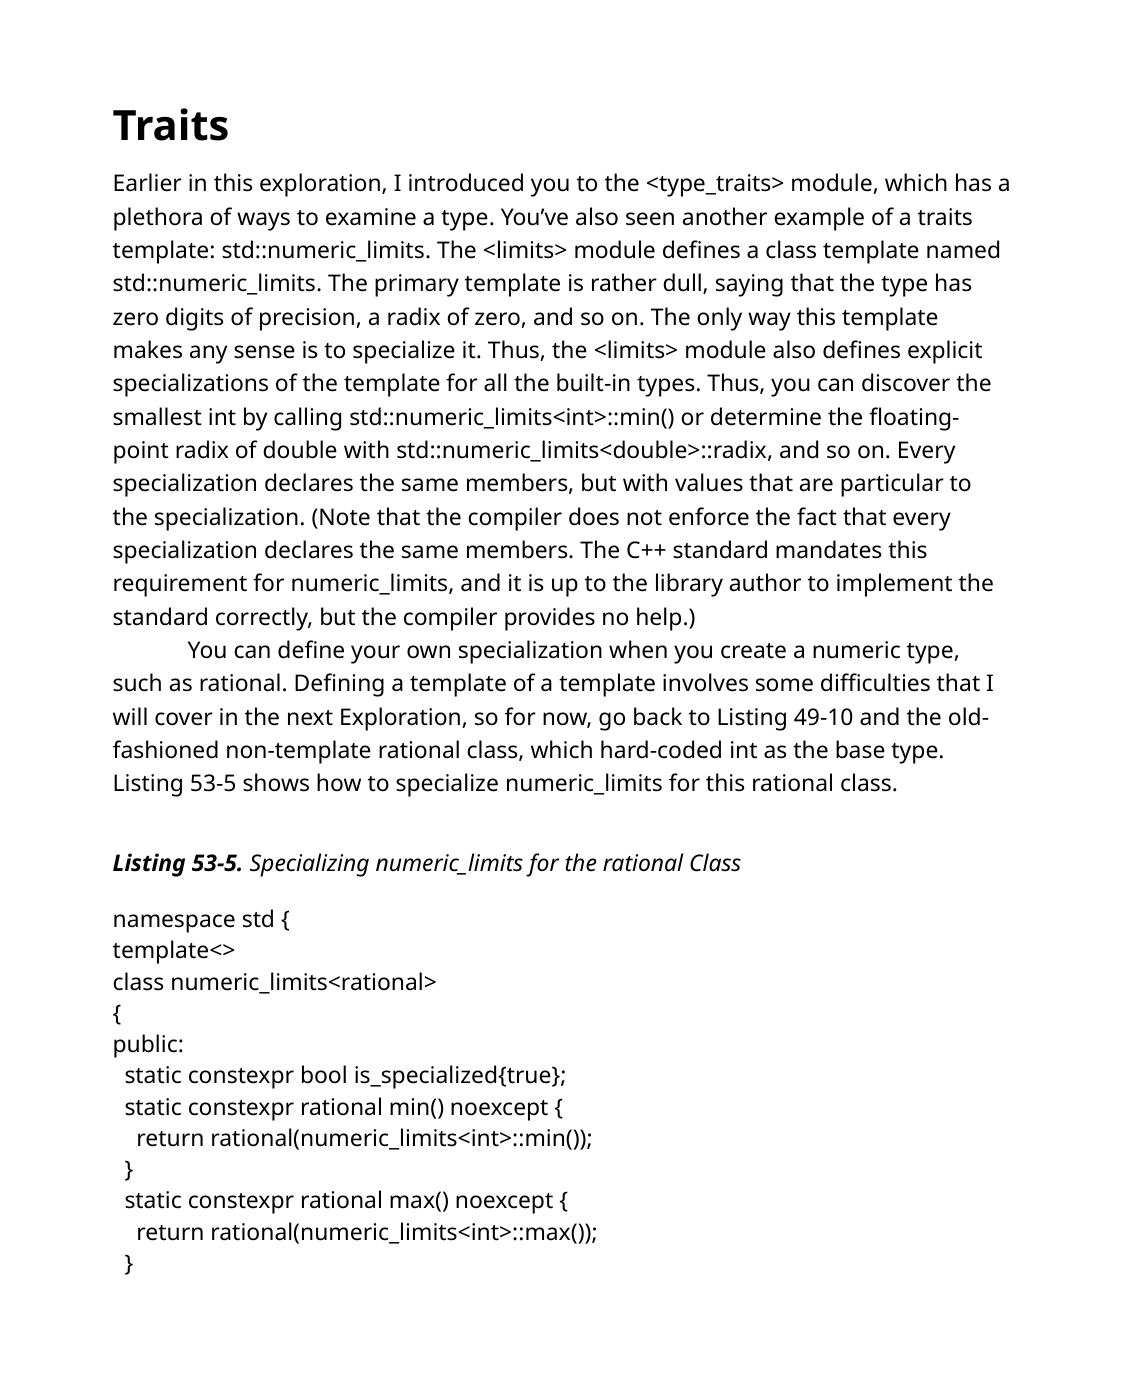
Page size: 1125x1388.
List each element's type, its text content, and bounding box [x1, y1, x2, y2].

text static constexpr bool is_specialized{true}; [112, 1059, 1012, 1091]
text static constexpr rational max() noexcept { [112, 1184, 1012, 1216]
text return rational(numeric_limits<int>::min()); [112, 1122, 1012, 1153]
text Earlier in this exploration, I introduced you to the <type_traits> module, which has a plethora of ways to examine a type. You’ve also seen another example of a traits template: std::numeric_limits. The <limits> module defines a class template named std::numeric_limits. The primary template is rather dull, saying that the type has zero digits of precision, a radix of zero, and so on. The only way this template makes any sense is to specialize it. Thus, the <limits> module also defines explicit specializations of the template for all the built-in types. Thus, you can discover the smallest int by calling std::numeric_limits<int>::min() or determine the floating-point radix of double with std::numeric_limits<double>::radix, and so on. Every specialization declares the same members, but with values that are particular to the specialization. (Note that the compiler does not enforce the fact that every specialization declares the same members. The C++ standard mandates this requirement for numeric_limits, and it is up to the library author to implement the standard correctly, but the compiler provides no help.) [112, 165, 1012, 632]
text } [112, 1153, 1012, 1184]
text Listing 53-5. Specializing numeric_limits for the rational Class [112, 846, 1012, 878]
text namespace std { [112, 903, 1012, 934]
text public: [112, 1028, 1012, 1059]
text static constexpr rational min() noexcept { [112, 1091, 1012, 1122]
text template<> [112, 934, 1012, 966]
text return rational(numeric_limits<int>::max()); [112, 1216, 1012, 1247]
text You can define your own specialization when you create a numeric type, such as rational. Defining a template of a template involves some difficulties that I will cover in the next Exploration, so for now, go back to Listing 49-10 and the old-fashioned non-template rational class, which hard-coded int as the base type. Listing 53-5 shows how to specialize numeric_limits for this rational class. [112, 632, 1012, 798]
text } [112, 1247, 1012, 1278]
text class numeric_limits<rational> [112, 966, 1012, 997]
subtitle Traits [112, 96, 1012, 153]
text { [112, 997, 1012, 1028]
